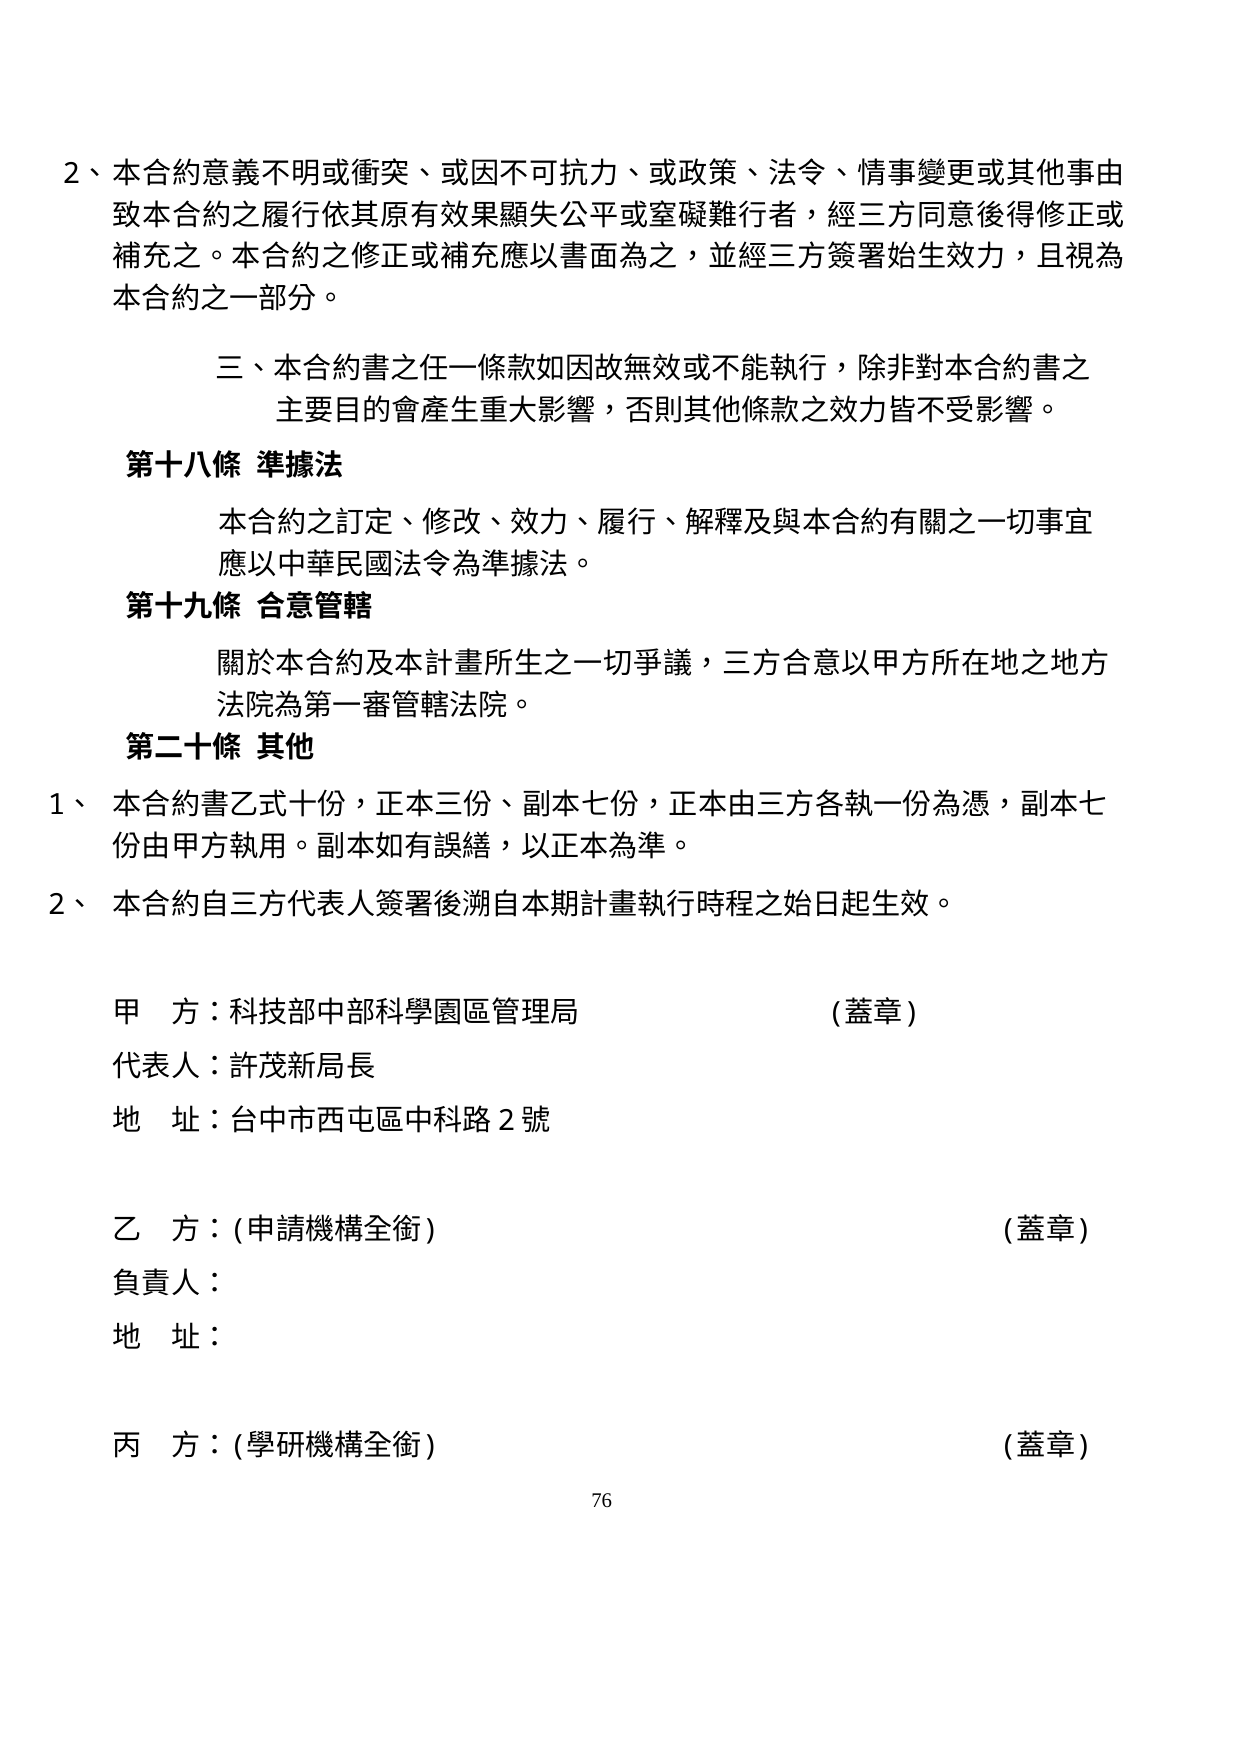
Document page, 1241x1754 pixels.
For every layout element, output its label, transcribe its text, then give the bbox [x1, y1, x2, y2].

text 丙 方：(學研機構全銜) (蓋章) [112, 1422, 1128, 1464]
text 地 址：台中市西屯區中科路2號 [112, 1097, 1128, 1139]
subtitle 第二十條 其他 [125, 724, 1128, 765]
list 本合約意義不明或衝突、或因不可抗力、或政策、法令、情事變更或其他事由致本合約之履行依其原有效果顯失公平或窒礙難行者，經三方同意後得修正或補充之。本合約之修正或補充應以書面為之，並經三方簽署始生效力，且視為本合約之一部分。 [62, 150, 1128, 317]
text 關於本合約及本計畫所生之一切爭議，三方合意以甲方所在地之地方法院為第一審管轄法院。 [216, 640, 1110, 724]
list 本合約書乙式十份，正本三份、副本七份，正本由三方各執一份為憑，副本七份由甲方執用。副本如有誤繕，以正本為準。 [48, 781, 1110, 865]
list 本合約自三方代表人簽署後溯自本期計畫執行時程之始日起生效。 [48, 881, 1110, 922]
text 地 址： [112, 1314, 1128, 1356]
subtitle 第十九條 合意管轄 [125, 583, 1128, 624]
text 甲 方：科技部中部科學園區管理局 (蓋章) [112, 989, 1128, 1031]
text 乙 方：(申請機構全銜) (蓋章) [112, 1206, 1128, 1247]
text 代表人：許茂新局長 [112, 1043, 1128, 1085]
text 三、本合約書之任一條款如因故無效或不能執行，除非對本合約書之主要目的會產生重大影響，否則其他條款之效力皆不受影響。 [215, 345, 1110, 428]
subtitle 第十八條 準據法 [125, 442, 1128, 483]
text 負責人： [112, 1260, 1128, 1302]
text 本合約之訂定、修改、效力、履行、解釋及與本合約有關之一切事宜應以中華民國法令為準據法。 [218, 499, 1110, 583]
